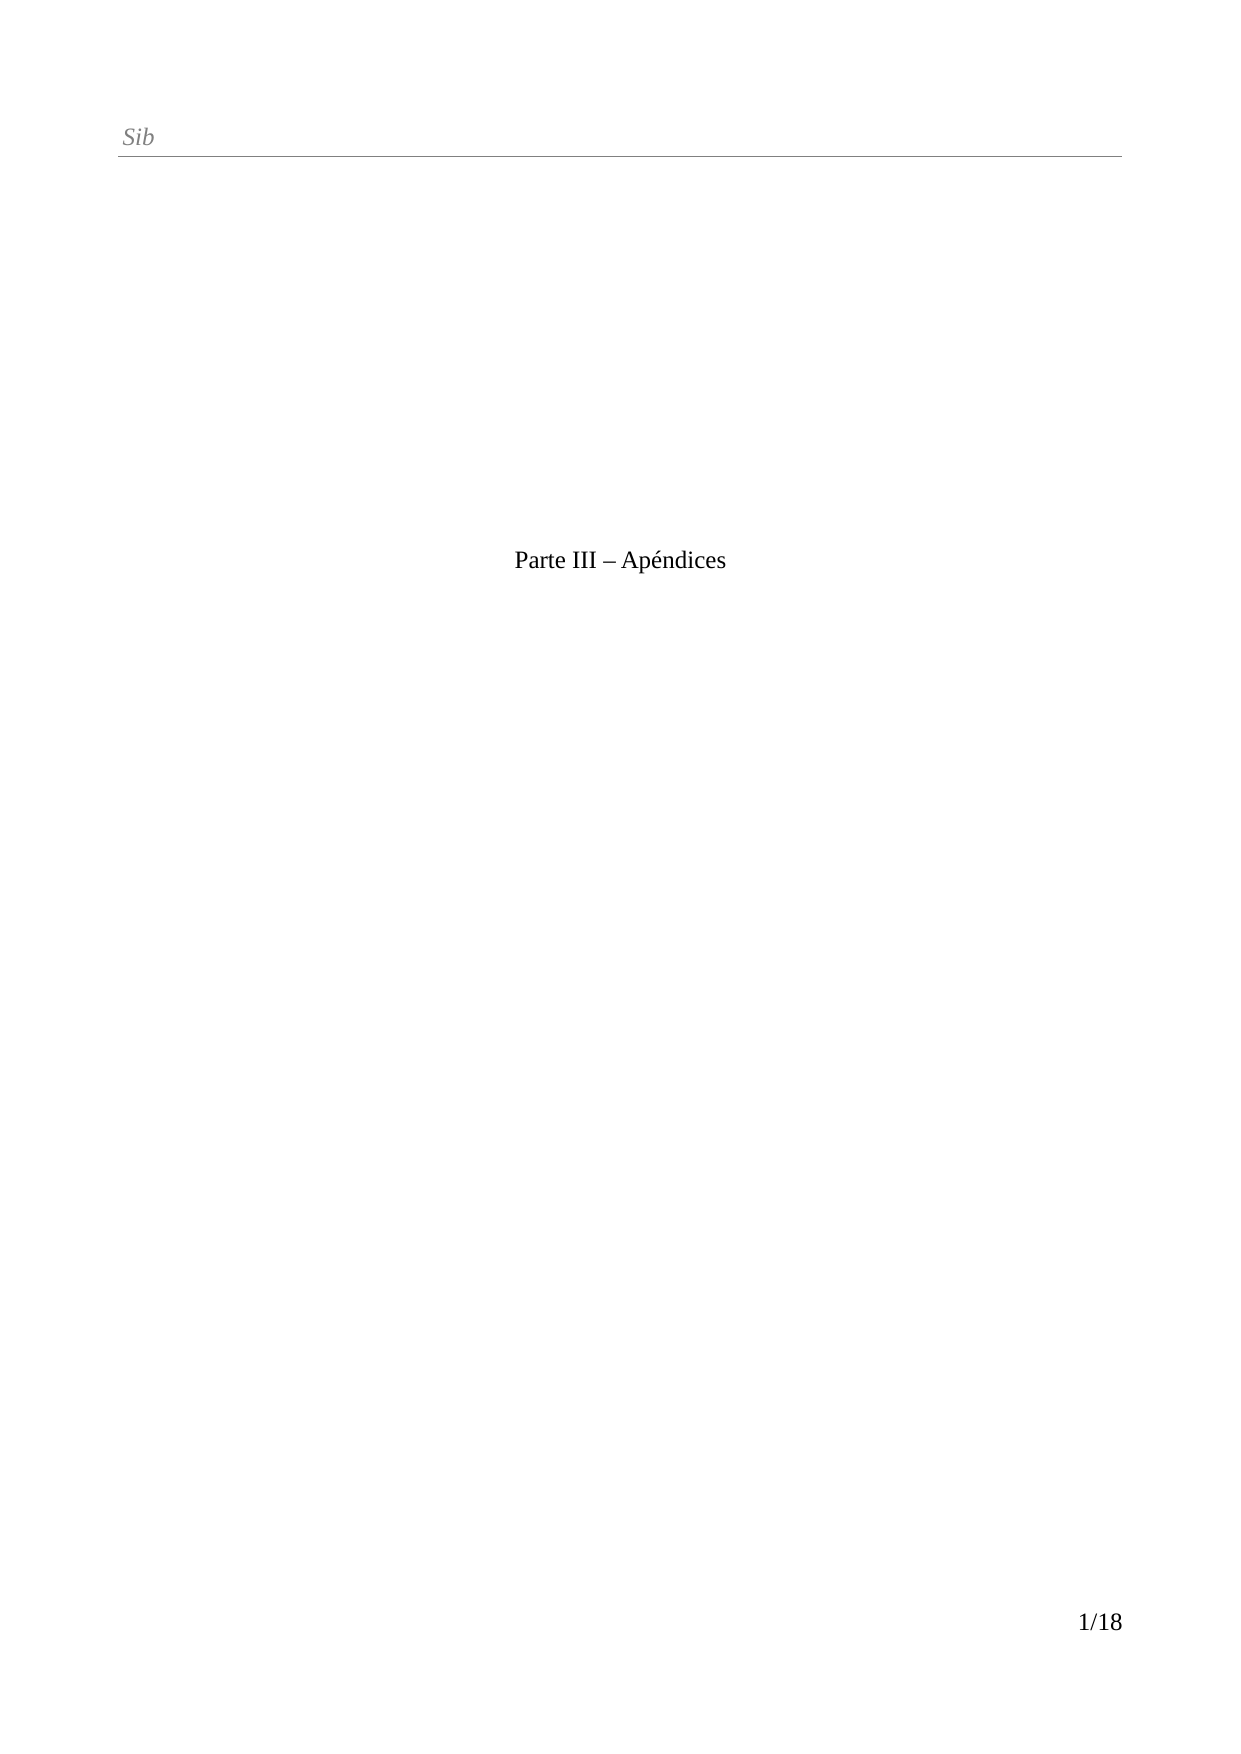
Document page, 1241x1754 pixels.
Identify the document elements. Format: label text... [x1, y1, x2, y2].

text Parte III – Apéndices [118, 545, 1122, 574]
